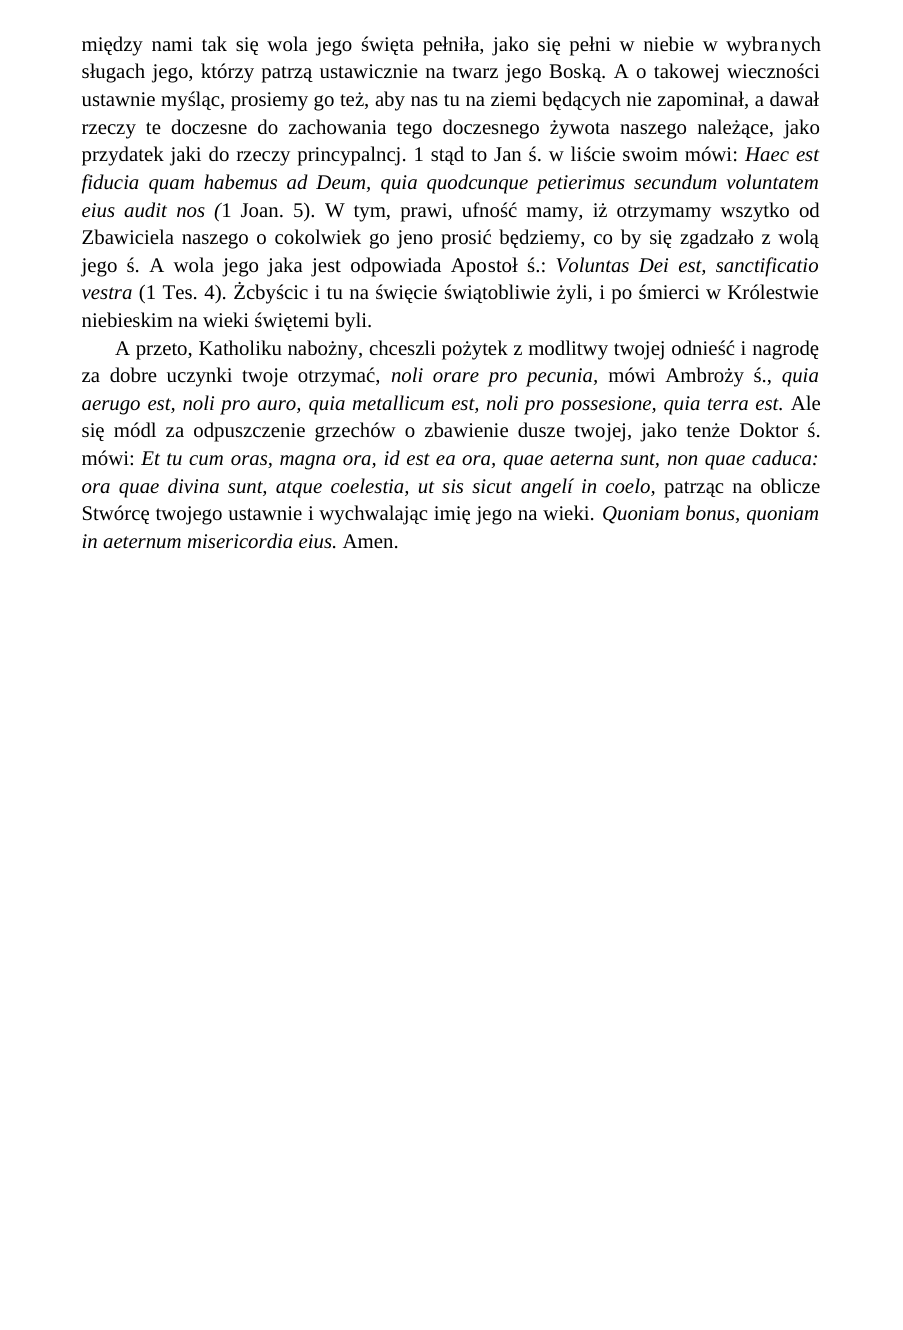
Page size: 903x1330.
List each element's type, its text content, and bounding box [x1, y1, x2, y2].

text A przeto, Katholiku nabożny, chceszli pożytek z modlitwy twojej odnieść i nagrodę za dobre uczynki twoje otrzymać, noli orare pro pecunia, mówi Amb­roży ś., quia aerugo est, noli pro auro, quia metallicum est, noli pro possesione, quia terra est. Ale się módl za odpuszczenie grzechów o zbawienie dusze two­jej, jako tenże Doktor ś. mówi: Et tu cum oras, magna ora, id est ea ora, quae aeterna sunt, non quae caduca: ora quae divina sunt, atque coelestia, ut sis sicut angelí in coelo, patrząc na oblicze Stwórcę twojego ustawnie i wychwalając imię jego na wieki. Quoniam bonus, quoniam in aeternum misericordia eius. Amen. [81, 336, 821, 553]
text między nami tak się wola jego święta pełniła, jako się pełni w niebie w wybra­nych sługach jego, którzy patrzą ustawicznie na twarz jego Boską. A o takowej wieczności ustawnie myśląc, prosiemy go też, aby nas tu na ziemi będących nie zapominał, a dawał rzeczy te doczesne do zachowania tego doczesnego żywota naszego należące, jako przydatek jaki do rzeczy princypalncj. 1 stąd to Jan ś. w li­ście swoim mówi: Haec est fiducia quam habemus ad Deum, quia quodcunque petierimus secundum voluntatem eius audit nos (1 Joan. 5). W tym, prawi, ufność mamy, iż otrzymamy wszytko od Zbawiciela naszego o cokolwiek go jeno prosić będziemy, co by się zgadzało z wolą jego ś. A wola jego jaka jest odpowiada Apo­stoł ś.: Voluntas Dei est, sanctificatio vestra (1 Tes. 4). Żcbyścic i tu na święcie świątobliwie żyli, i po śmierci w Królestwie niebieskim na wieki świętemi byli. [81, 32, 821, 332]
